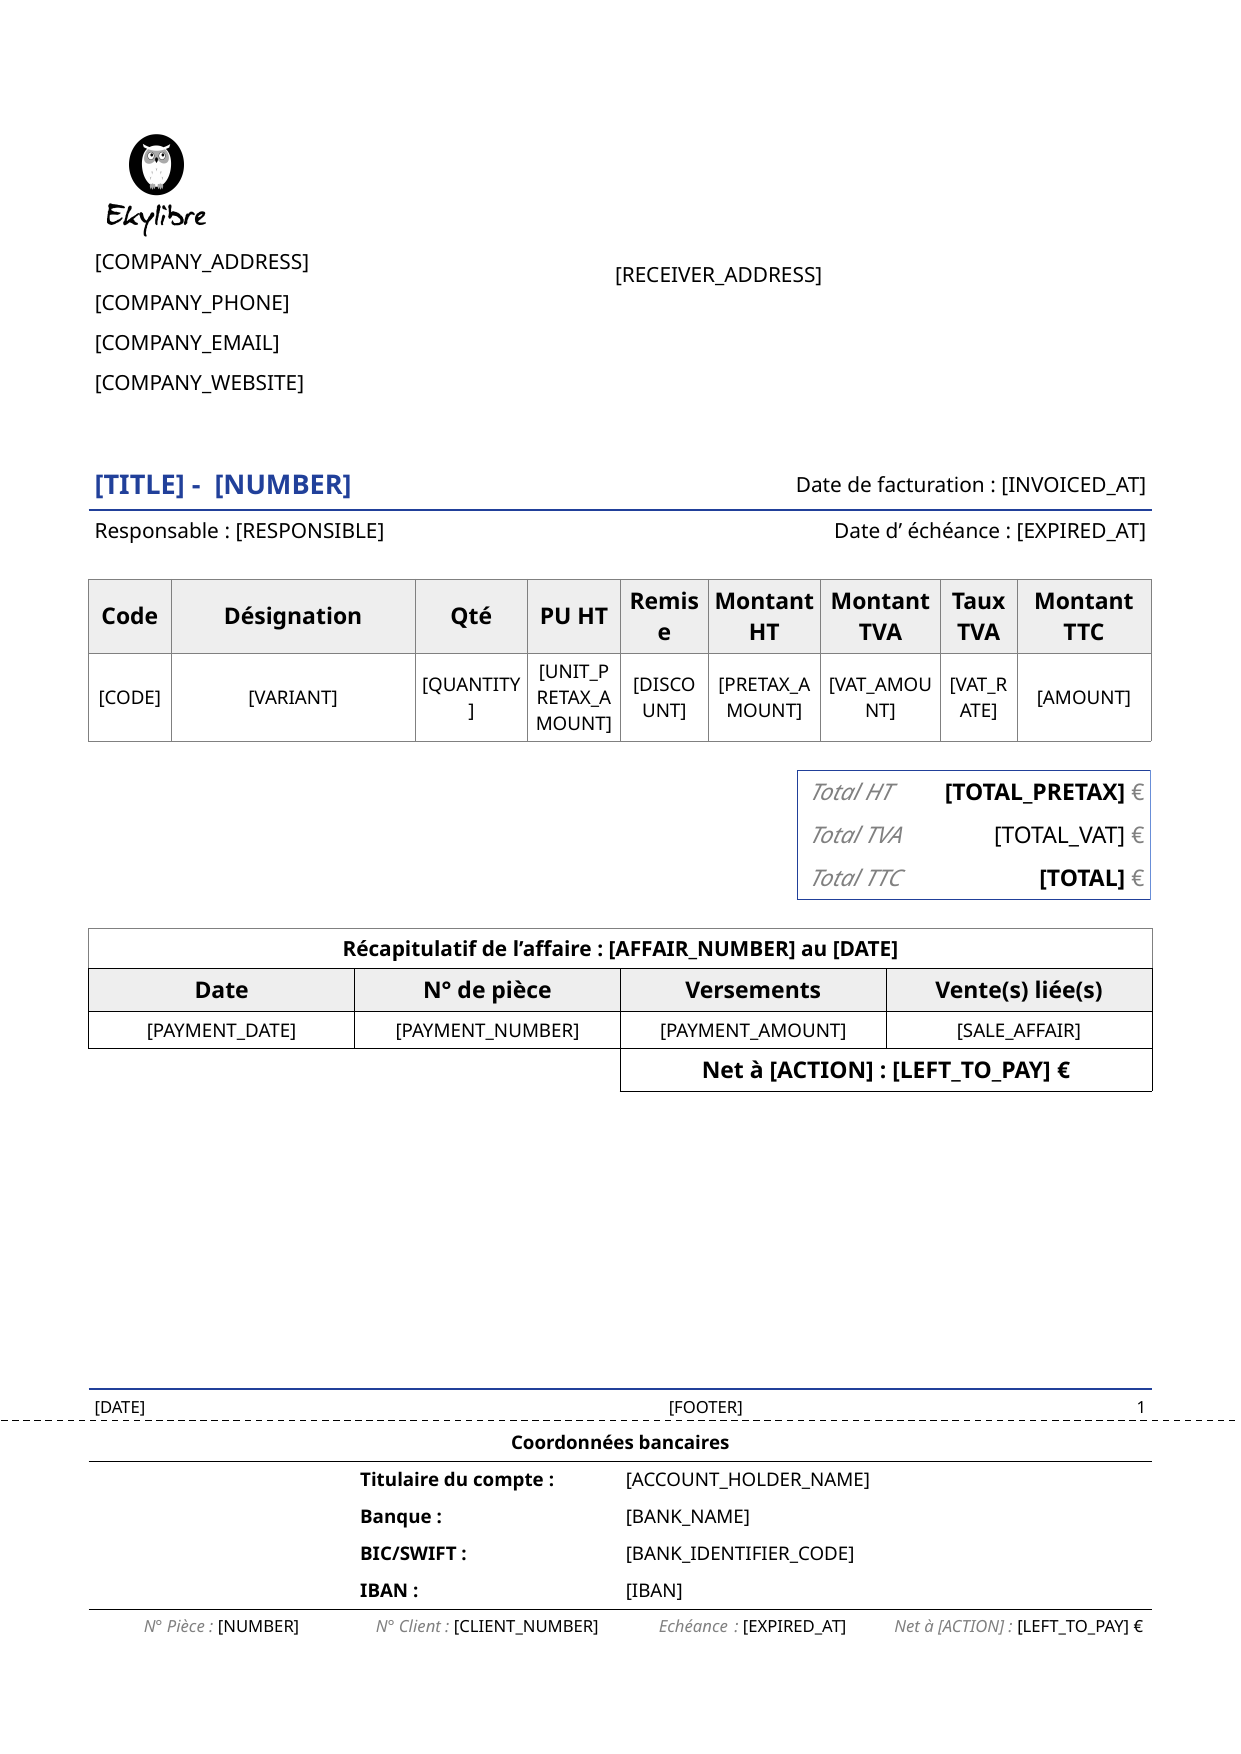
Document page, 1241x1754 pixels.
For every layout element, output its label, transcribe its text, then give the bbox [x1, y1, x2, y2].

table_cell [CODE] [89, 654, 171, 741]
table_header [RECEIVER_ADDRESS] [609, 117, 1151, 403]
table_cell [TOTAL] € [931, 856, 1150, 899]
table_cell [VARIANT] [172, 654, 415, 741]
table_cell [PAYMENT_DATE] [89, 1012, 354, 1048]
table_header Récapitulatif de l’affaire : [AFFAIR_NUMBER] au [DATE] [89, 929, 1152, 968]
table_cell [VAT_AMOUNT] [821, 654, 940, 741]
table_header [354, 1049, 620, 1091]
table_header Date [89, 969, 354, 1011]
table_header Code [89, 580, 171, 653]
table_cell [PRETAX_AMOUNT] [709, 654, 820, 741]
table_header [TITLE] - [NUMBER] [89, 460, 608, 508]
table_cell [COMPANY_PHONE] [89, 282, 609, 322]
table_header Vente(s) liée(s) [887, 969, 1152, 1011]
table_header Désignation [172, 580, 415, 653]
table_cell [COMPANY_WEBSITE] [89, 362, 609, 403]
table_header N° de pièce [355, 969, 620, 1011]
table_header [COMPANY_ADDRESS] [89, 117, 609, 282]
table_cell [TOTAL_VAT] € [931, 813, 1150, 856]
table_cell Total TVA [798, 813, 931, 856]
table_header PU HT [528, 580, 620, 653]
table_cell Responsable : [RESPONSIBLE] [89, 511, 608, 550]
table_header Montant TTC [1018, 580, 1151, 653]
table_cell [UNIT_PRETAX_AMOUNT] [528, 654, 620, 741]
table_header Net à [ACTION] : [LEFT_TO_PAY] € [621, 1049, 1152, 1091]
table_cell [PAYMENT_NUMBER] [355, 1012, 620, 1048]
table_header Remise [621, 580, 708, 653]
table_cell [PAYMENT_AMOUNT] [621, 1012, 886, 1048]
table_header Qté [416, 580, 527, 653]
table_cell Date d’ échéance : [EXPIRED_AT] [608, 511, 1152, 550]
table_header [88, 770, 797, 899]
table_header [89, 1049, 354, 1091]
table_header Versements [621, 969, 886, 1011]
table_cell [SALE_AFFAIR] [887, 1012, 1152, 1048]
table_cell [VAT_RATE] [941, 654, 1017, 741]
table_cell [DISCOUNT] [621, 654, 708, 741]
table_cell Total TTC [798, 856, 931, 899]
table_cell [AMOUNT] [1018, 654, 1151, 741]
table_header Montant TVA [821, 580, 940, 653]
table_cell [COMPANY_EMAIL] [89, 322, 609, 362]
picture [94, 123, 219, 248]
table_header Date de facturation : [INVOICED_AT] [608, 460, 1152, 508]
table_header Total HT [798, 771, 931, 813]
table_cell [QUANTITY] [416, 654, 527, 741]
table_header Montant HT [709, 580, 820, 653]
table_header Taux TVA [941, 580, 1017, 653]
table_header [TOTAL_PRETAX] € [931, 771, 1150, 813]
